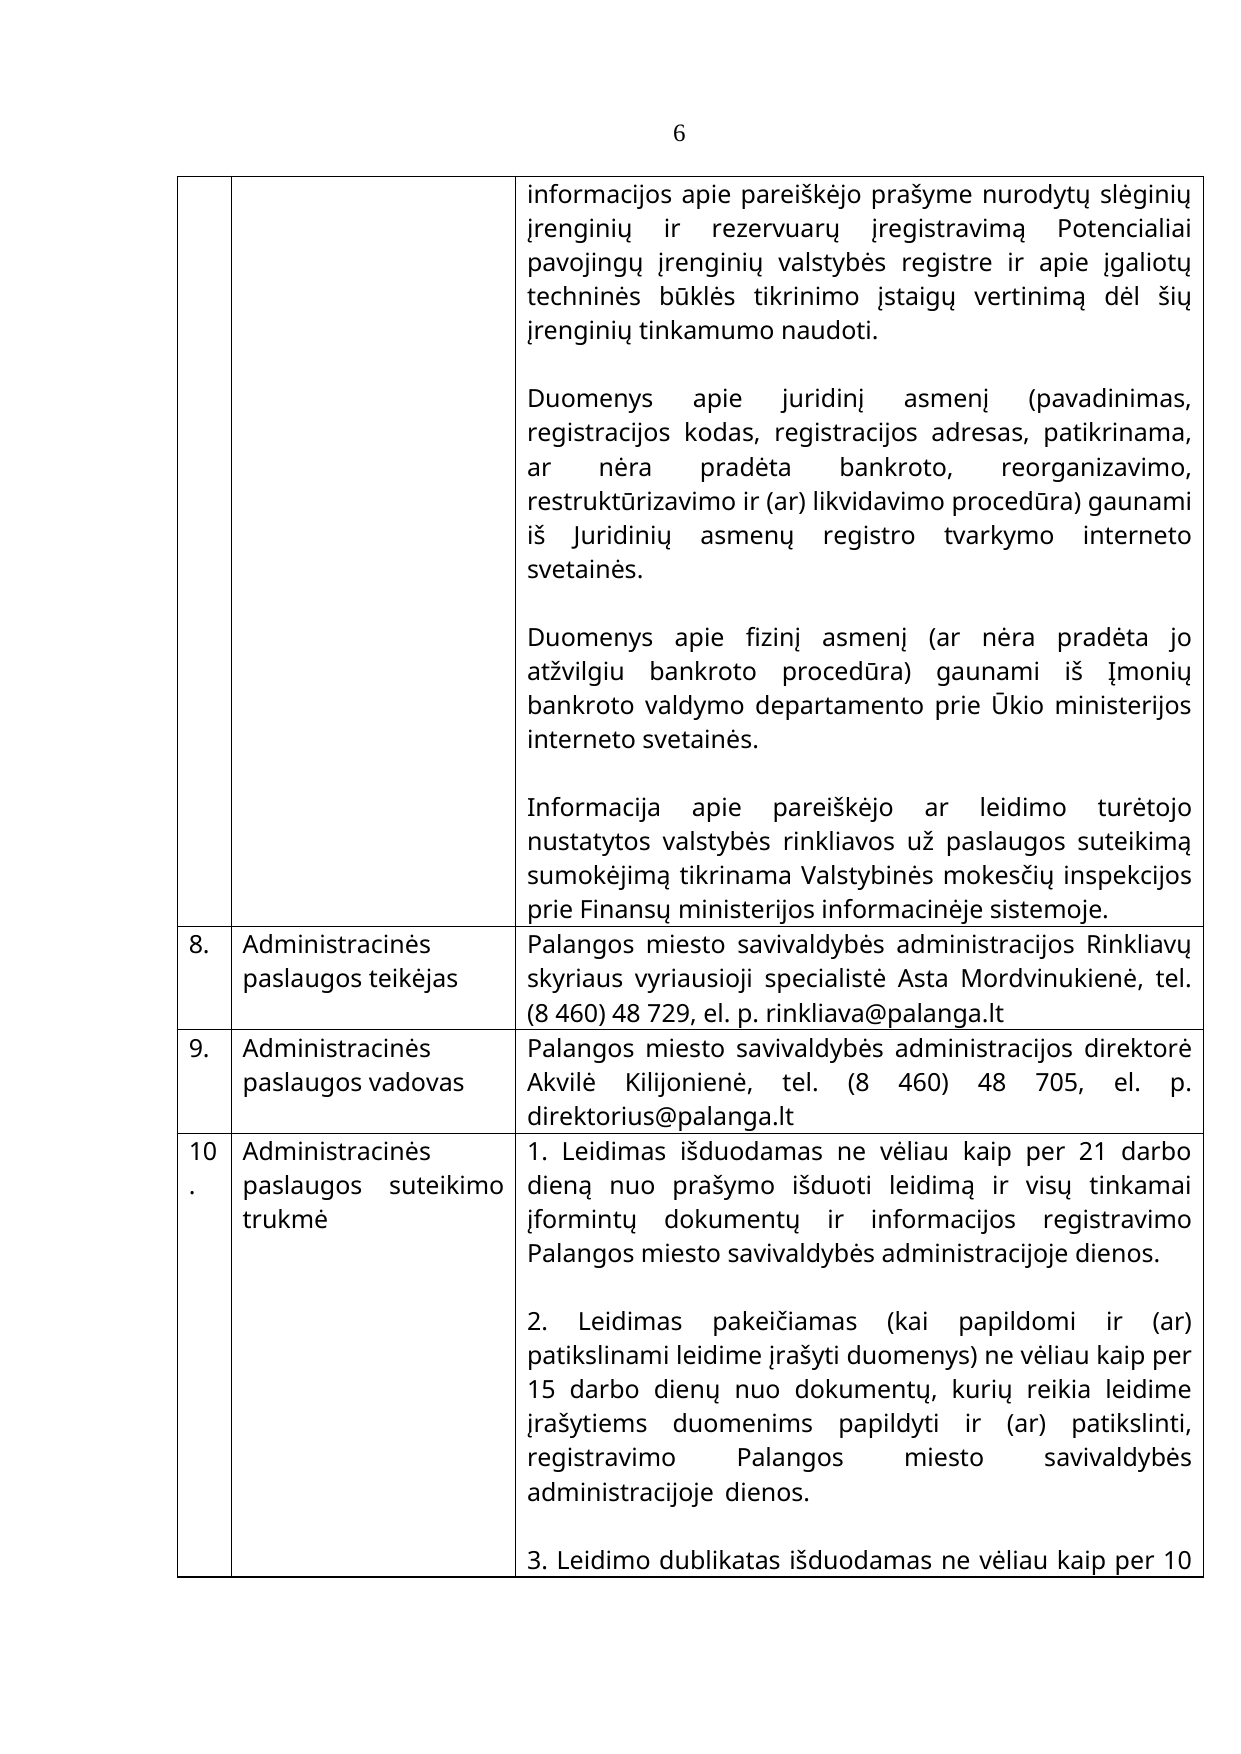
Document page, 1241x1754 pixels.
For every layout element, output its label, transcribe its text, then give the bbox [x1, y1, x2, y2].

table_cell 9. [178, 1030, 231, 1132]
table_cell [232, 177, 515, 926]
table_cell 8. [178, 927, 231, 1029]
table_cell Palangos miesto savivaldybės administracijos direktorė Akvilė Kilijonienė, tel. (8 460) 48 705, el. p. direktorius@palanga.lt [516, 1030, 1203, 1132]
table_cell Administracinės paslaugos vadovas [232, 1030, 515, 1132]
table_cell Administracinės paslaugos teikėjas [232, 927, 515, 1029]
table_cell Administracinės paslaugos suteikimo trukmė [232, 1134, 515, 1576]
table_cell 10. [178, 1134, 231, 1576]
table_cell informacijos apie pareiškėjo prašyme nurodytų slėginių įrenginių ir rezervuarų įregistravimą Potencialiai pavojingų įrenginių valstybės registre ir apie įgaliotų techninės būklės tikrinimo įstaigų vertinimą dėl šių įrenginių tinkamumo naudoti. Duomenys apie juridinį asmenį (pavadinimas, registracijos kodas, registracijos adresas, patikrinama, ar nėra pradėta bankroto, reorganizavimo, restruktūrizavimo ir (ar) likvidavimo procedūra) gaunami iš Juridinių asmenų registro tvarkymo interneto svetainės. Duomenys apie fizinį asmenį (ar nėra pradėta jo atžvilgiu bankroto procedūra) gaunami iš Įmonių bankroto valdymo departamento prie Ūkio ministerijos interneto svetainės. Informacija apie pareiškėjo ar leidimo turėtojo nustatytos valstybės rinkliavos už paslaugos suteikimą sumokėjimą tikrinama Valstybinės mokesčių inspekcijos prie Finansų ministerijos informacinėje sistemoje. [516, 177, 1203, 926]
table_cell 1. Leidimas išduodamas ne vėliau kaip per 21 darbo dieną nuo prašymo išduoti leidimą ir visų tinkamai įformintų dokumentų ir informacijos registravimo Palangos miesto savivaldybės administracijoje dienos. 2. Leidimas pakeičiamas (kai papildomi ir (ar) patikslinami leidime įrašyti duomenys) ne vėliau kaip per 15 darbo dienų nuo dokumentų, kurių reikia leidime įrašytiems duomenims papildyti ir (ar) patikslinti, registravimo Palangos miesto savivaldybės administracijoje dienos. 3. Leidimo dublikatas išduodamas ne vėliau kaip per 10 [516, 1134, 1203, 1576]
table_cell [178, 177, 231, 926]
table_cell Palangos miesto savivaldybės administracijos Rinkliavų skyriaus vyriausioji specialistė Asta Mordvinukienė, tel. (8 460) 48 729, el. p. rinkliava@palanga.lt [516, 927, 1203, 1029]
